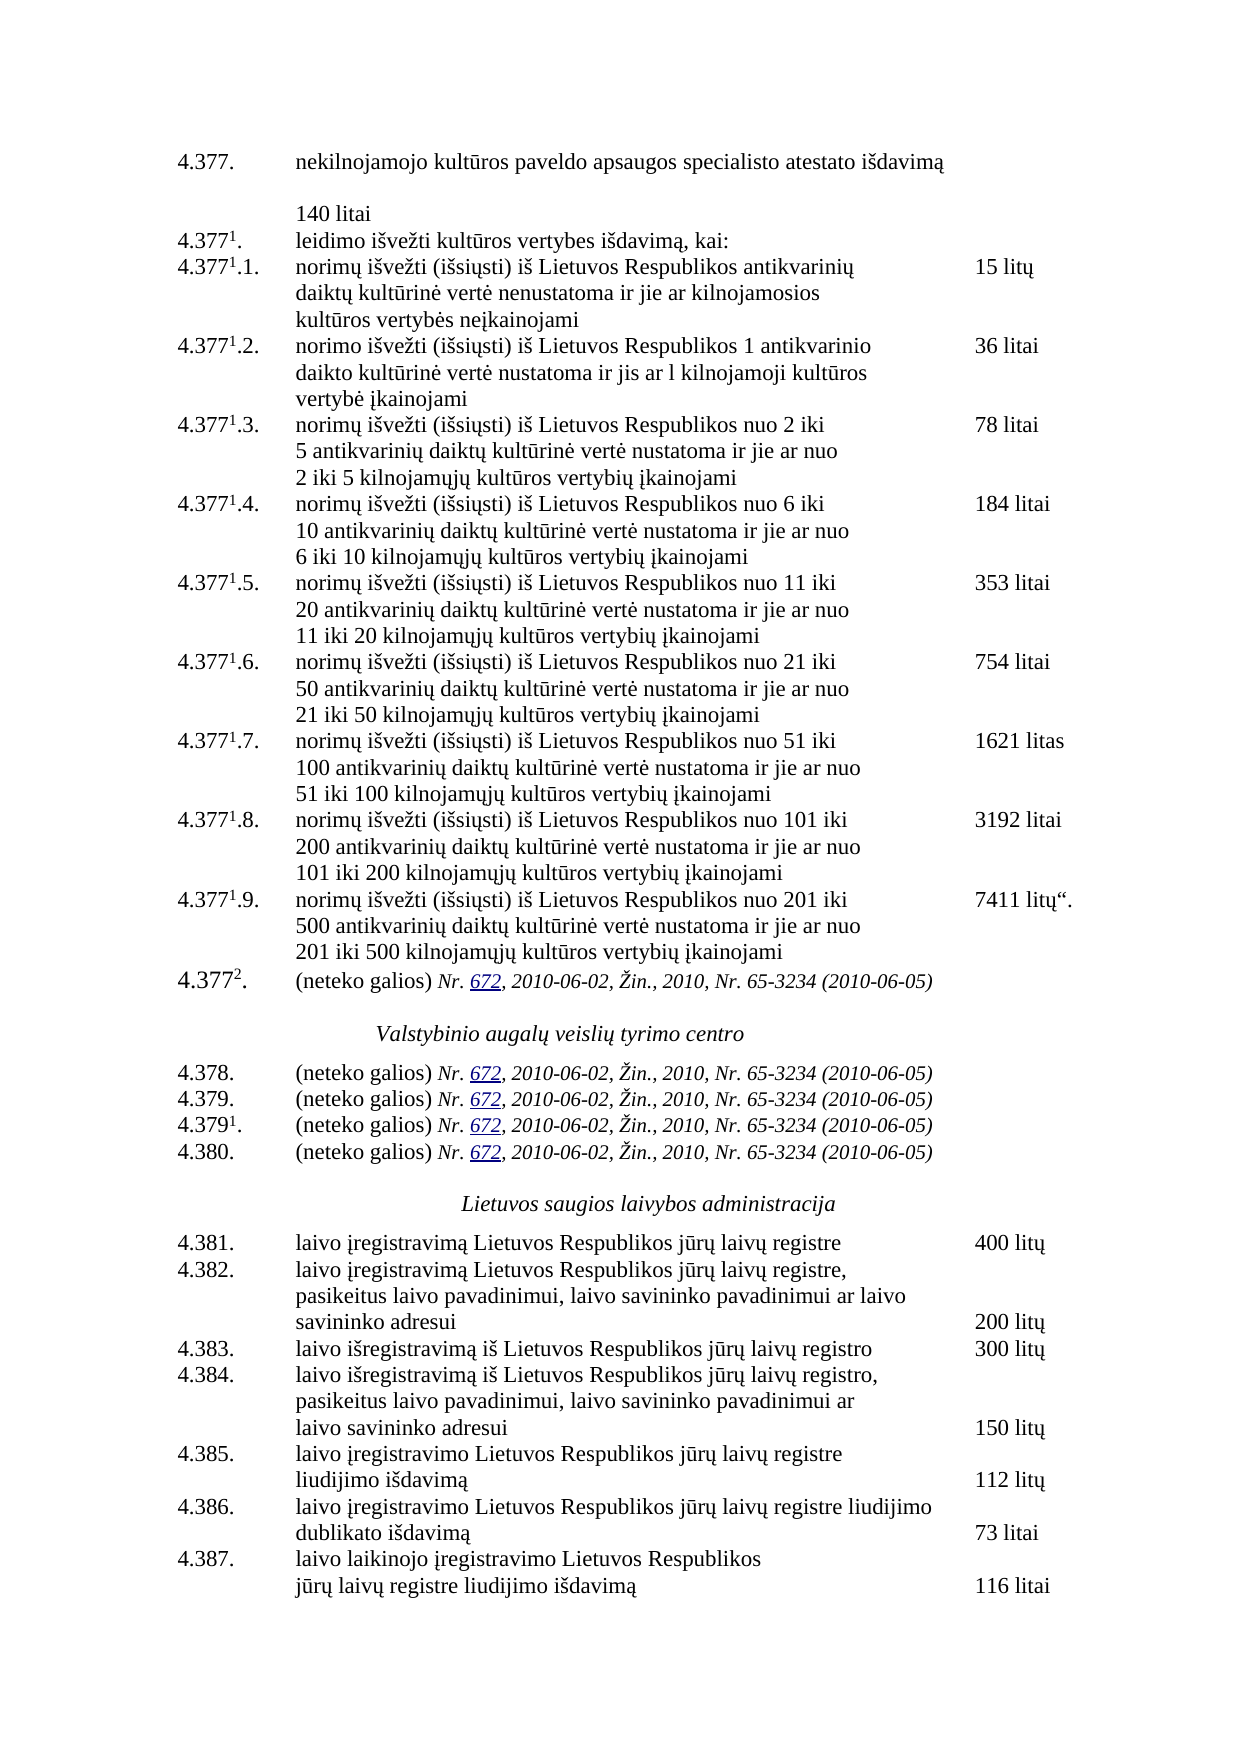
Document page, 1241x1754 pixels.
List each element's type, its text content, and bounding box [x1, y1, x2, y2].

text Lietuvos saugios laivybos administracija [177, 1190, 1122, 1217]
text 4.3771.2. norimo išvežti (išsiųsti) iš Lietuvos Respublikos 1 antikvarinio 36 litai [177, 332, 1122, 358]
text 4.3771.1. norimų išvežti (išsiųsti) iš Lietuvos Respublikos antikvarinių 15 litų [177, 253, 1122, 279]
text 4.383. laivo išregistravimą iš Lietuvos Respublikos jūrų laivų registro 300 litų [177, 1335, 1122, 1361]
text 4.3791. (neteko galios) Nr. 672, 2010-06-02, Žin., 2010, Nr. 65-3234 (2010-06-05) [177, 1111, 945, 1138]
text pasikeitus laivo pavadinimui, laivo savininko pavadinimui ar laivo [177, 1282, 1122, 1308]
text 4.3771.5. norimų išvežti (išsiųsti) iš Lietuvos Respublikos nuo 11 iki 353 litai [177, 569, 1122, 596]
text 4.3771.6. norimų išvežti (išsiųsti) iš Lietuvos Respublikos nuo 21 iki 754 litai [177, 648, 1122, 675]
text Valstybinio augalų veislių tyrimo centro [177, 1020, 945, 1046]
text 201 iki 500 kilnojamųjų kultūros vertybių įkainojami [177, 938, 1122, 965]
text 4.3771.8. norimų išvežti (išsiųsti) iš Lietuvos Respublikos nuo 101 iki 3192 litai [177, 807, 1122, 833]
text 4.3772. (neteko galios) Nr. 672, 2010-06-02, Žin., 2010, Nr. 65-3234 (2010-06-05) [177, 965, 945, 993]
text 4.385. laivo įregistravimo Lietuvos Respublikos jūrų laivų registre [177, 1440, 1122, 1466]
text vertybė įkainojami [177, 385, 1122, 411]
text 4.382. laivo įregistravimą Lietuvos Respublikos jūrų laivų registre, [177, 1256, 1122, 1282]
text 500 antikvarinių daiktų kultūrinė vertė nustatoma ir jie ar nuo [177, 912, 1122, 938]
text 100 antikvarinių daiktų kultūrinė vertė nustatoma ir jie ar nuo [177, 754, 1122, 780]
text 4.3771.3. norimų išvežti (išsiųsti) iš Lietuvos Respublikos nuo 2 iki 78 litai [177, 411, 1122, 438]
text laivo savininko adresui 150 litų [177, 1414, 1122, 1440]
text pasikeitus laivo pavadinimui, laivo savininko pavadinimui ar [177, 1387, 1122, 1414]
text daiktų kultūrinė vertė nenustatoma ir jie ar kilnojamosios [177, 279, 1122, 306]
text 200 antikvarinių daiktų kultūrinė vertė nustatoma ir jie ar nuo [177, 833, 1122, 859]
text 20 antikvarinių daiktų kultūrinė vertė nustatoma ir jie ar nuo [177, 596, 1122, 622]
text 4.3771.9. norimų išvežti (išsiųsti) iš Lietuvos Respublikos nuo 201 iki 7411 litų“. [177, 886, 1122, 912]
text 21 iki 50 kilnojamųjų kultūros vertybių įkainojami [177, 701, 1122, 727]
text 4.3771. leidimo išvežti kultūros vertybes išdavimą, kai: [177, 227, 1122, 253]
text dublikato išdavimą 73 litai [177, 1519, 1122, 1546]
text daikto kultūrinė vertė nustatoma ir jis ar l kilnojamoji kultūros [177, 358, 1122, 385]
text jūrų laivų registre liudijimo išdavimą 116 litai [177, 1572, 1122, 1598]
text 4.380. (neteko galios) Nr. 672, 2010-06-02, Žin., 2010, Nr. 65-3234 (2010-06-05) [177, 1138, 1122, 1164]
text 11 iki 20 kilnojamųjų kultūros vertybių įkainojami [177, 622, 1122, 648]
text 2 iki 5 kilnojamųjų kultūros vertybių įkainojami [177, 464, 1122, 490]
text 6 iki 10 kilnojamųjų kultūros vertybių įkainojami [177, 543, 1122, 569]
text 4.381. laivo įregistravimą Lietuvos Respublikos jūrų laivų registre 400 litų [177, 1229, 1122, 1256]
text 10 antikvarinių daiktų kultūrinė vertė nustatoma ir jie ar nuo [177, 517, 1122, 543]
text liudijimo išdavimą 112 litų [177, 1466, 1122, 1493]
text 4.387. laivo laikinojo įregistravimo Lietuvos Respublikos [177, 1546, 1122, 1572]
text 4.379. (neteko galios) Nr. 672, 2010-06-02, Žin., 2010, Nr. 65-3234 (2010-06-05) [177, 1085, 945, 1111]
text 4.384. laivo išregistravimą iš Lietuvos Respublikos jūrų laivų registro, [177, 1361, 1122, 1387]
text kultūros vertybės neįkainojami [177, 306, 1122, 332]
text 4.3771.7. norimų išvežti (išsiųsti) iš Lietuvos Respublikos nuo 51 iki 1621 litas [177, 727, 1122, 754]
text 101 iki 200 kilnojamųjų kultūros vertybių įkainojami [177, 859, 1122, 886]
text 4.378. (neteko galios) Nr. 672, 2010-06-02, Žin., 2010, Nr. 65-3234 (2010-06-05) [177, 1059, 945, 1085]
text 4.386. laivo įregistravimo Lietuvos Respublikos jūrų laivų registre liudijimo [177, 1493, 1122, 1519]
text 4.3771.4. norimų išvežti (išsiųsti) iš Lietuvos Respublikos nuo 6 iki 184 litai [177, 490, 1122, 517]
text 50 antikvarinių daiktų kultūrinė vertė nustatoma ir jie ar nuo [177, 675, 1122, 701]
text 5 antikvarinių daiktų kultūrinė vertė nustatoma ir jie ar nuo [177, 438, 1122, 464]
text savininko adresui 200 litų [177, 1308, 1122, 1335]
text 51 iki 100 kilnojamųjų kultūros vertybių įkainojami [177, 780, 1122, 807]
text 4.377. nekilnojamojo kultūros paveldo apsaugos specialisto atestato išdavimą 140 litai [177, 148, 945, 227]
